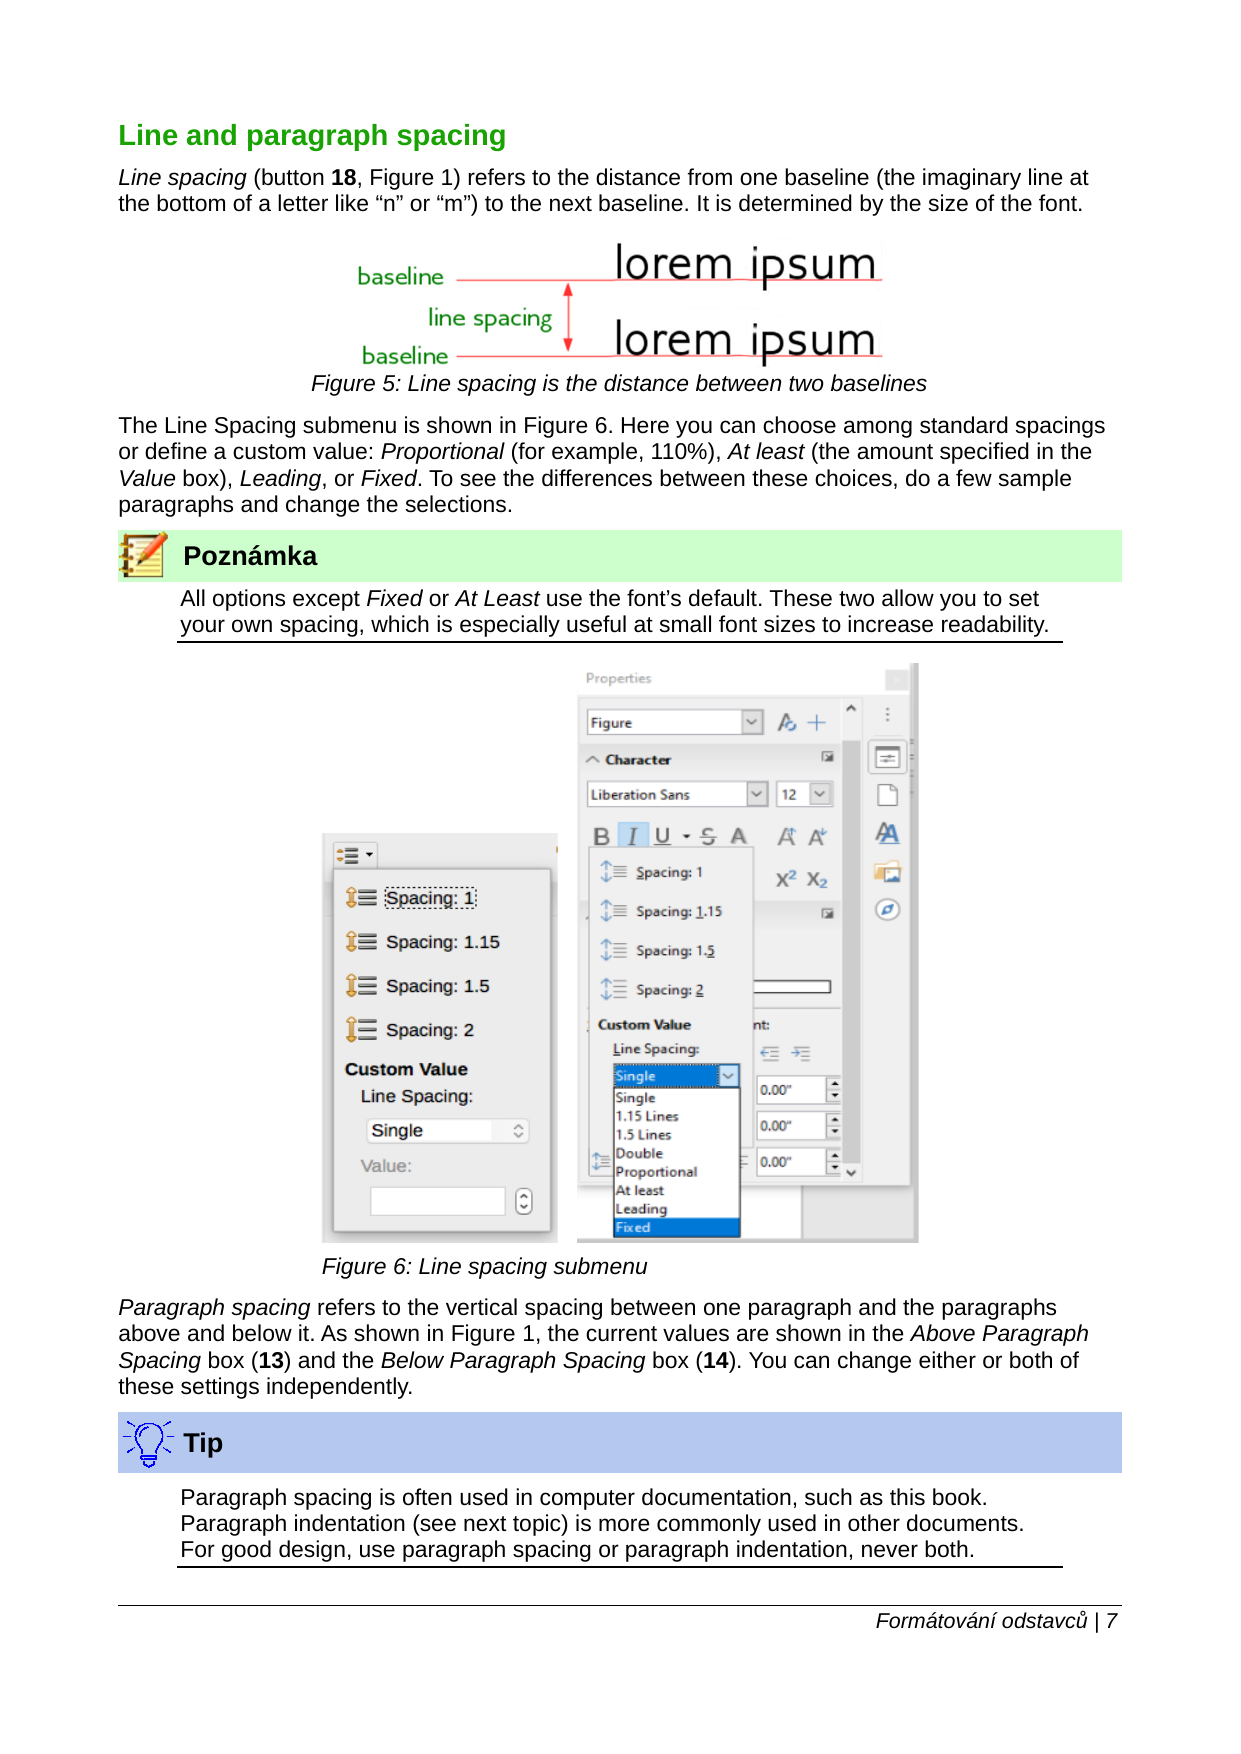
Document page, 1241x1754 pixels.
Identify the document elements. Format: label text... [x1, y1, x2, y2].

text All options except Fixed or At Least use the font’s default. These two allow you to set your own spacing, which is especially useful at small font sizes to increase readability. [177, 582, 1063, 641]
text The Line Spacing submenu is shown in Figure 6. Here you can choose among standard spacings or define a custom value: Proportional (for example, 110%), At least (the amount specified in the Value box), Leading, or Fixed. To see the differences between these choices, do a few sample paragraphs and change the selections. [118, 412, 1122, 517]
text Figure 6: Line spacing submenu [322, 1253, 919, 1279]
subtitle Poznámka [118, 530, 1122, 582]
picture [357, 228, 883, 370]
text Paragraph spacing is often used in computer documentation, such as this book. Paragraph indentation (see next topic) is more commonly used in other documents. For good design, use paragraph spacing or paragraph indentation, never both. [177, 1481, 1063, 1566]
text Paragraph spacing refers to the vertical spacing between one paragraph and the paragraphs above and below it. As shown in Figure 1, the current values are shown in the Above Paragraph Spacing box (13) and the Below Paragraph Spacing box (14). You can change either or both of these settings independently. [118, 1294, 1122, 1399]
subtitle Tip [118, 1412, 1122, 1473]
picture [321, 833, 558, 1243]
subtitle Line and paragraph spacing [118, 118, 1122, 152]
picture [119, 530, 170, 581]
picture [119, 1413, 179, 1472]
text Line spacing (button 18, Figure 1) refers to the distance from one baseline (the imaginary line at the bottom of a letter like “n” or “m”) to the next baseline. It is determined by the size of the font. [118, 163, 1122, 216]
text Figure 5: Line spacing is the distance between two baselines [292, 229, 948, 396]
picture [577, 663, 919, 1243]
